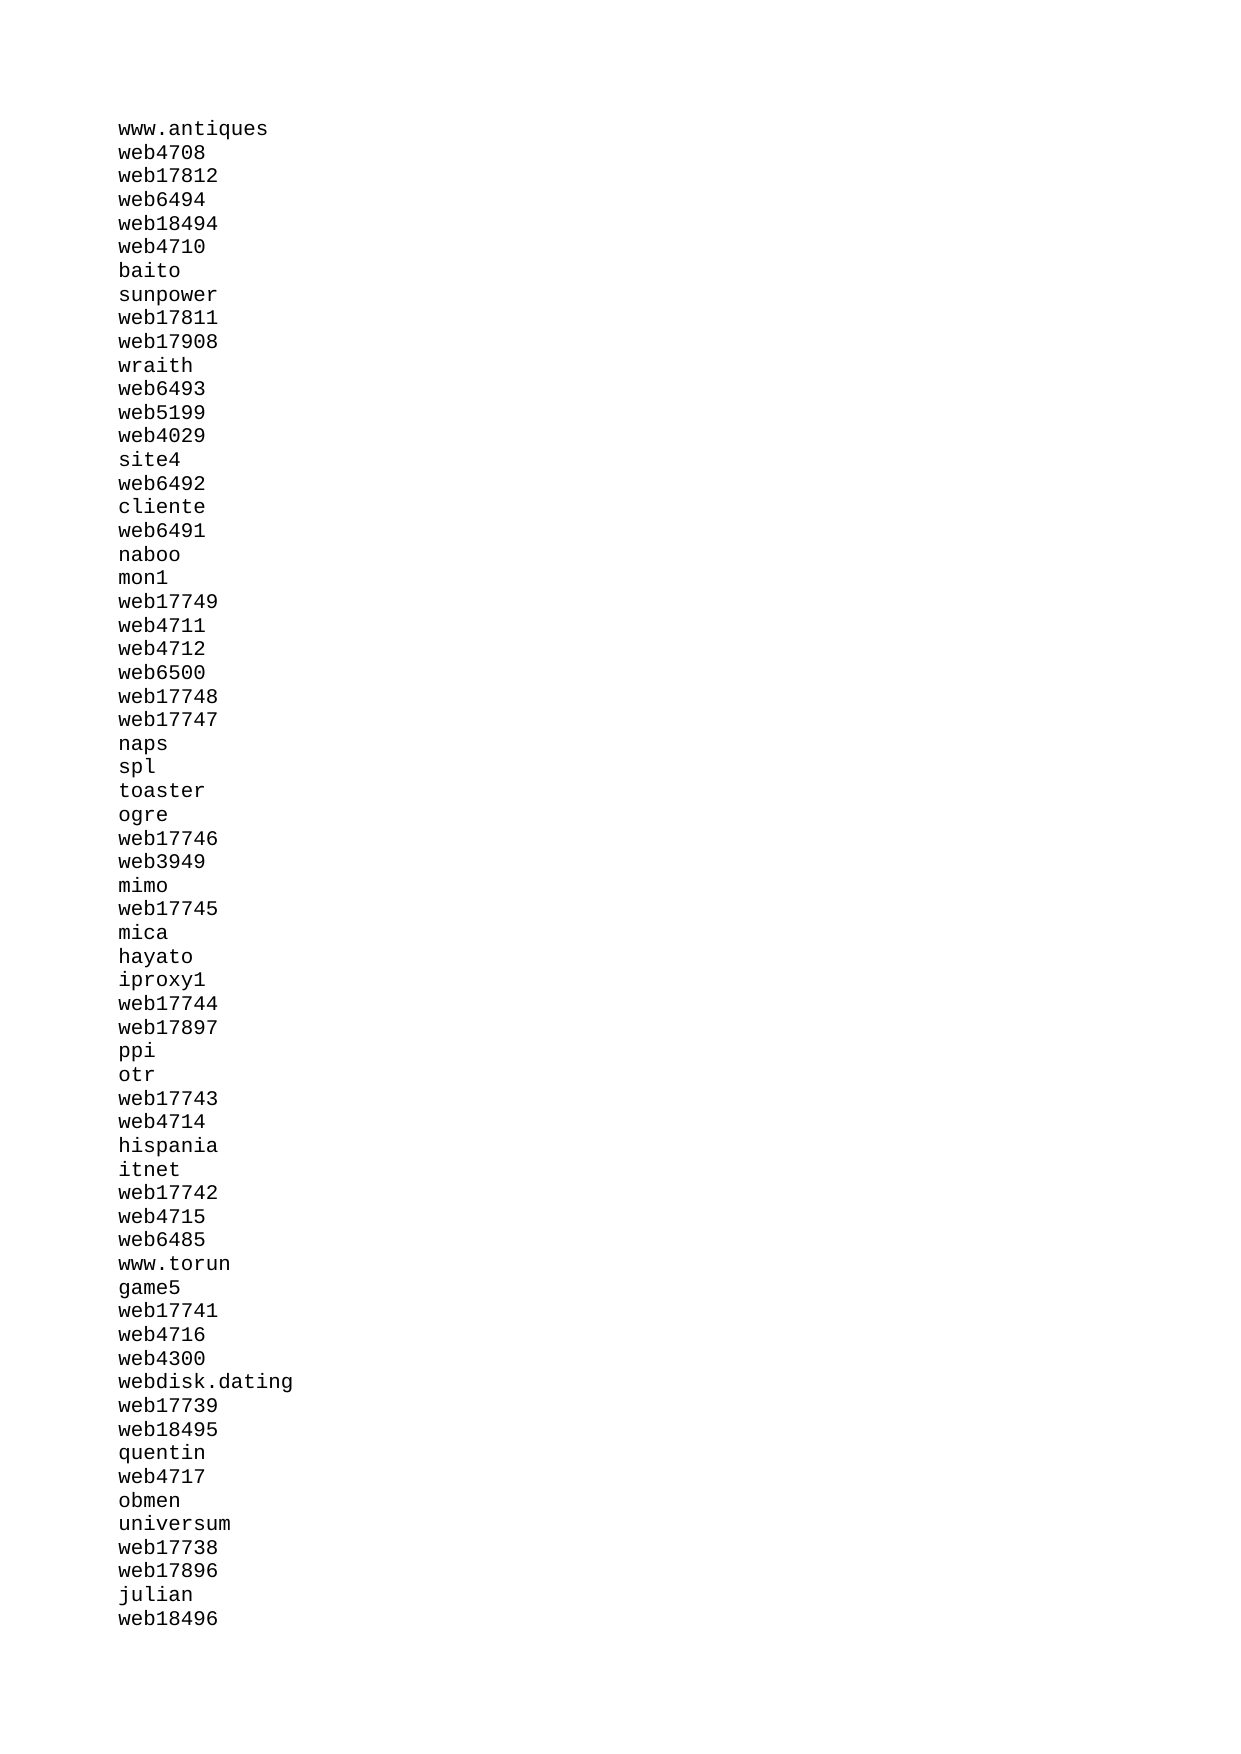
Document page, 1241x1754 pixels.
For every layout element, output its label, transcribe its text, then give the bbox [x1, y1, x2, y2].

text quentin [118, 1442, 1122, 1466]
text web4708 [118, 142, 1122, 165]
text web6492 [118, 473, 1122, 496]
text web6494 [118, 189, 1122, 213]
text web4300 [118, 1348, 1122, 1371]
text ppi [118, 1040, 1122, 1064]
text web4711 [118, 615, 1122, 638]
text hispania [118, 1135, 1122, 1158]
text webdisk.dating [118, 1371, 1122, 1395]
text site4 [118, 449, 1122, 473]
text spl [118, 757, 1122, 780]
text itnet [118, 1158, 1122, 1182]
text web17741 [118, 1300, 1122, 1324]
text hayato [118, 946, 1122, 969]
text web4715 [118, 1206, 1122, 1229]
text game5 [118, 1277, 1122, 1300]
text www.antiques [118, 118, 1122, 142]
text wraith [118, 354, 1122, 378]
text mon1 [118, 567, 1122, 591]
text cliente [118, 496, 1122, 520]
text web17749 [118, 591, 1122, 615]
text mimo [118, 875, 1122, 898]
text web17812 [118, 165, 1122, 189]
text web17739 [118, 1395, 1122, 1419]
text web17738 [118, 1537, 1122, 1561]
text web4712 [118, 638, 1122, 662]
text web4716 [118, 1324, 1122, 1348]
text web6491 [118, 520, 1122, 544]
text naps [118, 733, 1122, 757]
text ogre [118, 804, 1122, 827]
text web17744 [118, 993, 1122, 1017]
text web17742 [118, 1182, 1122, 1206]
text web17747 [118, 709, 1122, 733]
text iproxy1 [118, 969, 1122, 993]
text julian [118, 1584, 1122, 1608]
text web6493 [118, 378, 1122, 402]
text web17811 [118, 307, 1122, 331]
text web17745 [118, 898, 1122, 922]
text otr [118, 1064, 1122, 1088]
text web17743 [118, 1088, 1122, 1111]
text web17897 [118, 1017, 1122, 1040]
text web3949 [118, 851, 1122, 875]
text web17748 [118, 686, 1122, 709]
text web4029 [118, 426, 1122, 449]
text web6500 [118, 662, 1122, 686]
text web17908 [118, 331, 1122, 354]
text web17896 [118, 1561, 1122, 1584]
text obmen [118, 1489, 1122, 1513]
text web5199 [118, 402, 1122, 426]
text naboo [118, 544, 1122, 567]
text toaster [118, 780, 1122, 804]
text web18495 [118, 1419, 1122, 1442]
text sunpower [118, 284, 1122, 307]
text web6485 [118, 1229, 1122, 1253]
text web17746 [118, 827, 1122, 851]
text web18494 [118, 213, 1122, 236]
text web4717 [118, 1466, 1122, 1489]
text web18496 [118, 1608, 1122, 1631]
text www.torun [118, 1253, 1122, 1277]
text mica [118, 922, 1122, 946]
text web4710 [118, 236, 1122, 260]
text web4714 [118, 1111, 1122, 1135]
text universum [118, 1513, 1122, 1537]
text baito [118, 260, 1122, 284]
